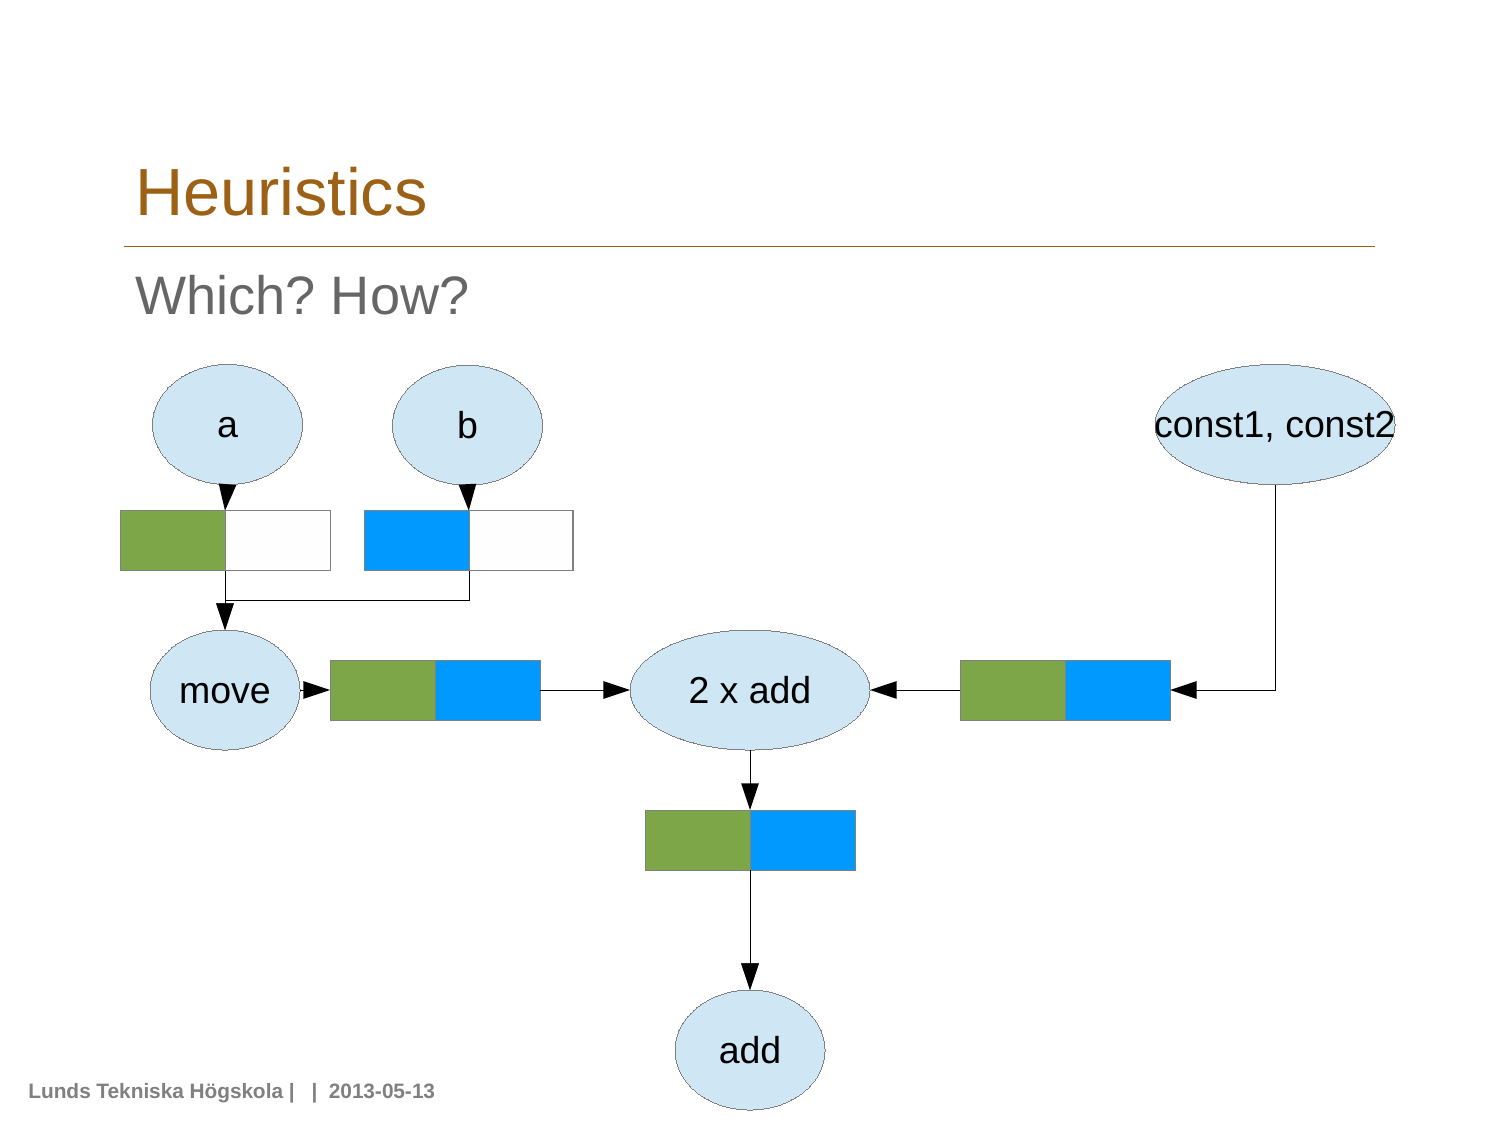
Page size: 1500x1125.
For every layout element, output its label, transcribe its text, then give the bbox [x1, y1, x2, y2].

text_box [645, 810, 856, 871]
text_box [364, 510, 574, 571]
text_box a [152, 364, 303, 485]
text_box [120, 510, 331, 571]
text_box b [392, 365, 543, 485]
title Which? How? [120, 239, 1035, 346]
text_box [330, 660, 541, 721]
text_box 2 x add [630, 630, 870, 751]
text_box move [150, 630, 301, 751]
text_box add [675, 990, 826, 1111]
text_box [960, 660, 1171, 721]
title Heuristics [120, 120, 1500, 258]
text_box const1, const2 [1155, 364, 1396, 485]
